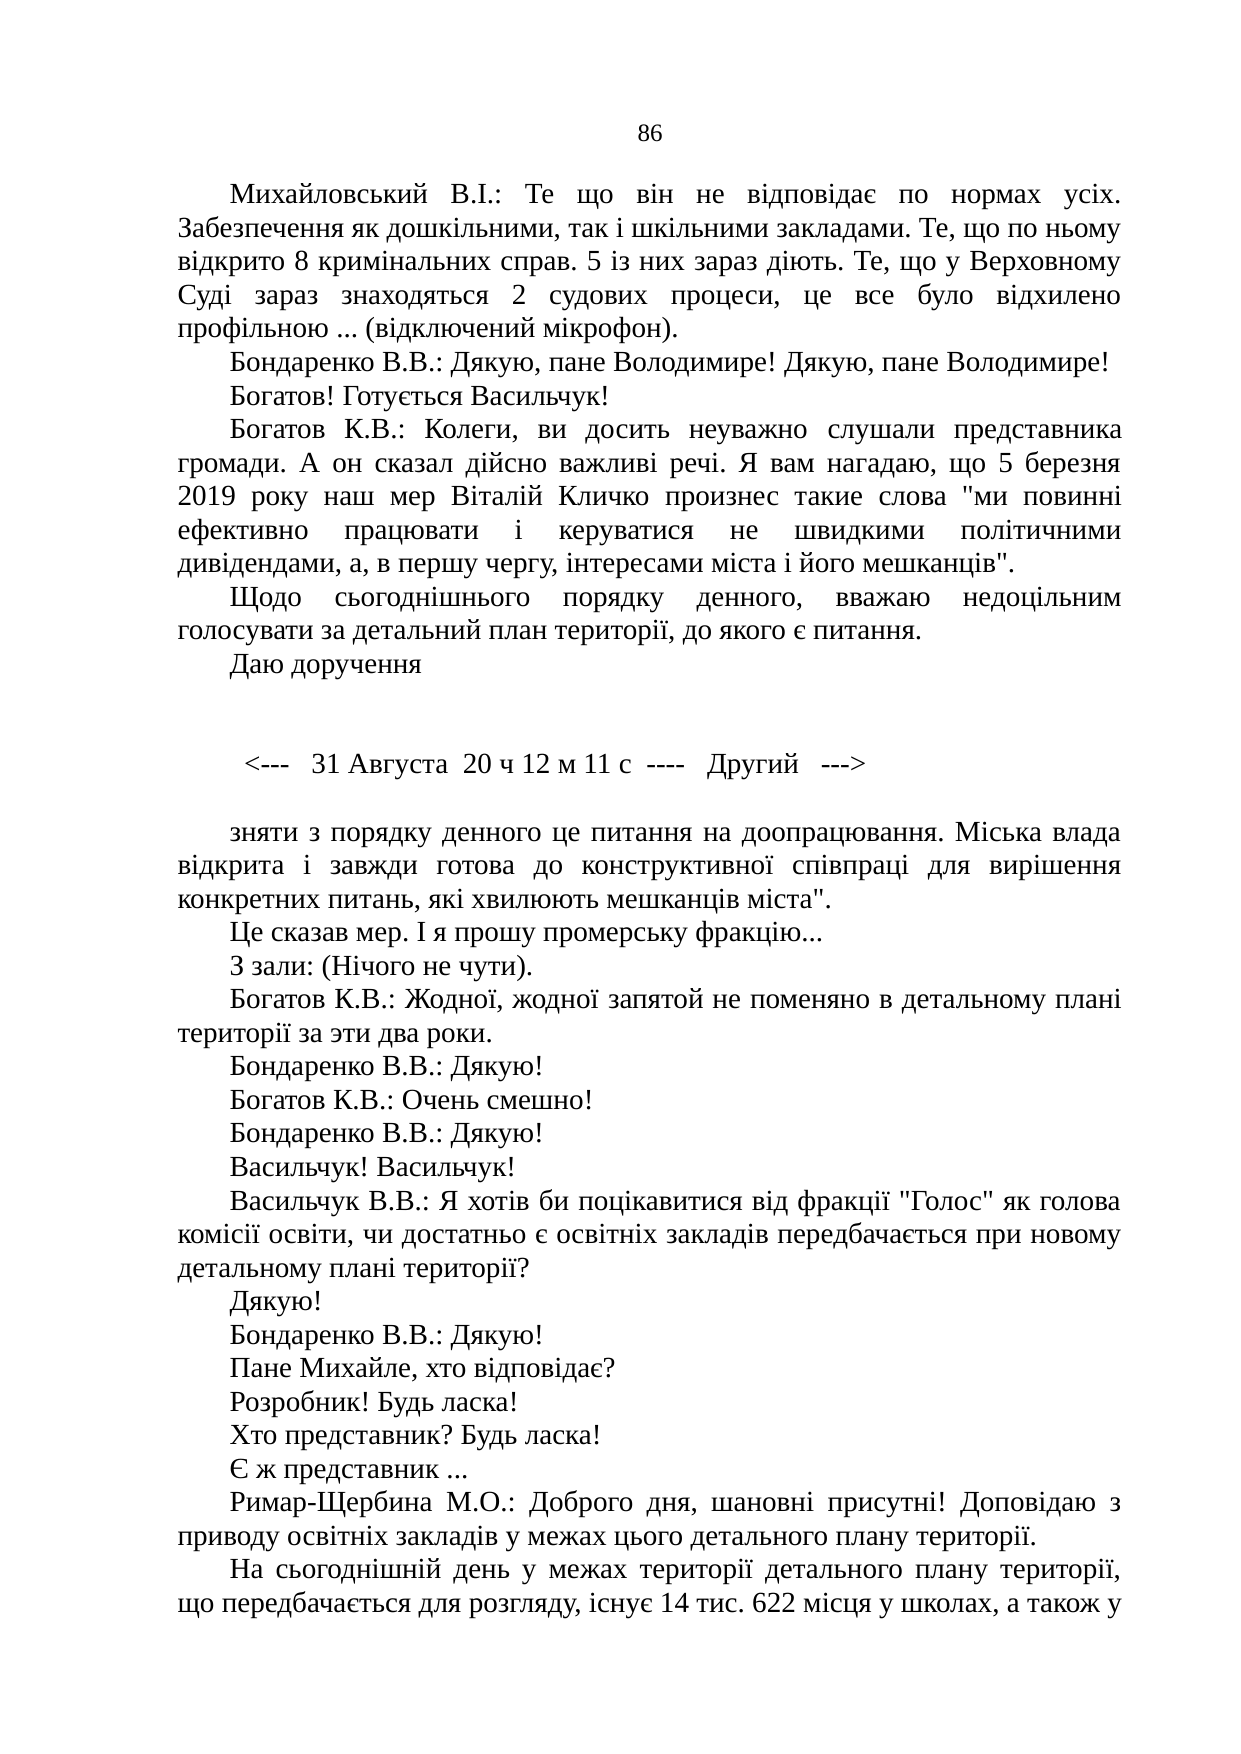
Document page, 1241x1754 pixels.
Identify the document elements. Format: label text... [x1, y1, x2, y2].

text Пане Михайле, хто відповідає? [177, 1350, 1122, 1384]
text Богатов К.В.: Жодної, жодної запятой не поменяно в детальному плані території за эти два роки. [177, 981, 1122, 1048]
text Є ж представник ... [177, 1451, 1122, 1484]
text Даю доручення [177, 646, 1122, 679]
text Бондаренко В.В.: Дякую! [177, 1116, 1122, 1149]
text Васильчук! Васильчук! [177, 1149, 1122, 1183]
text Хто представник? Будь ласка! [177, 1417, 1122, 1451]
text <--- 31 Августа 20 ч 12 м 11 с ---- Другий ---> [177, 747, 1122, 780]
text На сьогоднішній день у межах території детального плану території, що передбачається для розгляду, існує 14 тис. 622 місця у школах, а також у [177, 1552, 1122, 1619]
text зняти з порядку денного це питання на доопрацювання. Міська влада відкрита і завжди готова до конструктивної співпраці для вирішення конкретних питань, які хвилюють мешканців міста". [177, 814, 1122, 914]
text Це сказав мер. І я прошу промерську фракцію... [177, 914, 1122, 948]
text Розробник! Будь ласка! [177, 1384, 1122, 1417]
text З зали: (Нічого не чути). [177, 948, 1122, 981]
text Бондаренко В.В.: Дякую, пане Володимире! Дякую, пане Володимире! [177, 344, 1122, 378]
text Васильчук В.В.: Я хотів би поцікавитися від фракції "Голос" як голова комісії освіти, чи достатньо є освітніх закладів передбачається при новому детальному плані території? [177, 1183, 1122, 1283]
text Богатов К.В.: Очень смешно! [177, 1082, 1122, 1116]
text Михайловський В.І.: Те що він не відповідає по нормах усіх. Забезпечення як дошкільними, так і шкільними закладами. Те, що по ньому відкрито 8 кримінальних справ. 5 із них зараз діють. Те, що у Верховному Суді зараз знаходяться 2 судових процеси, це все було відхилено профільною ... (відключений мікрофон). [177, 176, 1122, 344]
text Бондаренко В.В.: Дякую! [177, 1048, 1122, 1082]
text Щодо сьогоднішнього порядку денного, вважаю недоцільним голосувати за детальний план території, до якого є питання. [177, 579, 1122, 646]
text Богатов! Готується Васильчук! [177, 378, 1122, 411]
text Бондаренко В.В.: Дякую! [177, 1317, 1122, 1350]
text Богатов К.В.: Колеги, ви досить неуважно слушали представника громади. А он сказал дійсно важливі речі. Я вам нагадаю, що 5 березня 2019 року наш мер Віталій Кличко произнес такие слова "ми повинні ефективно працювати і керуватися не швидкими політичними дивідендами, а, в першу чергу, інтересами міста і його мешканців". [177, 411, 1122, 579]
text Дякую! [177, 1283, 1122, 1317]
text Римар-Щербина М.О.: Доброго дня, шановні присутні! Доповідаю з приводу освітніх закладів у межах цього детального плану території. [177, 1484, 1122, 1552]
